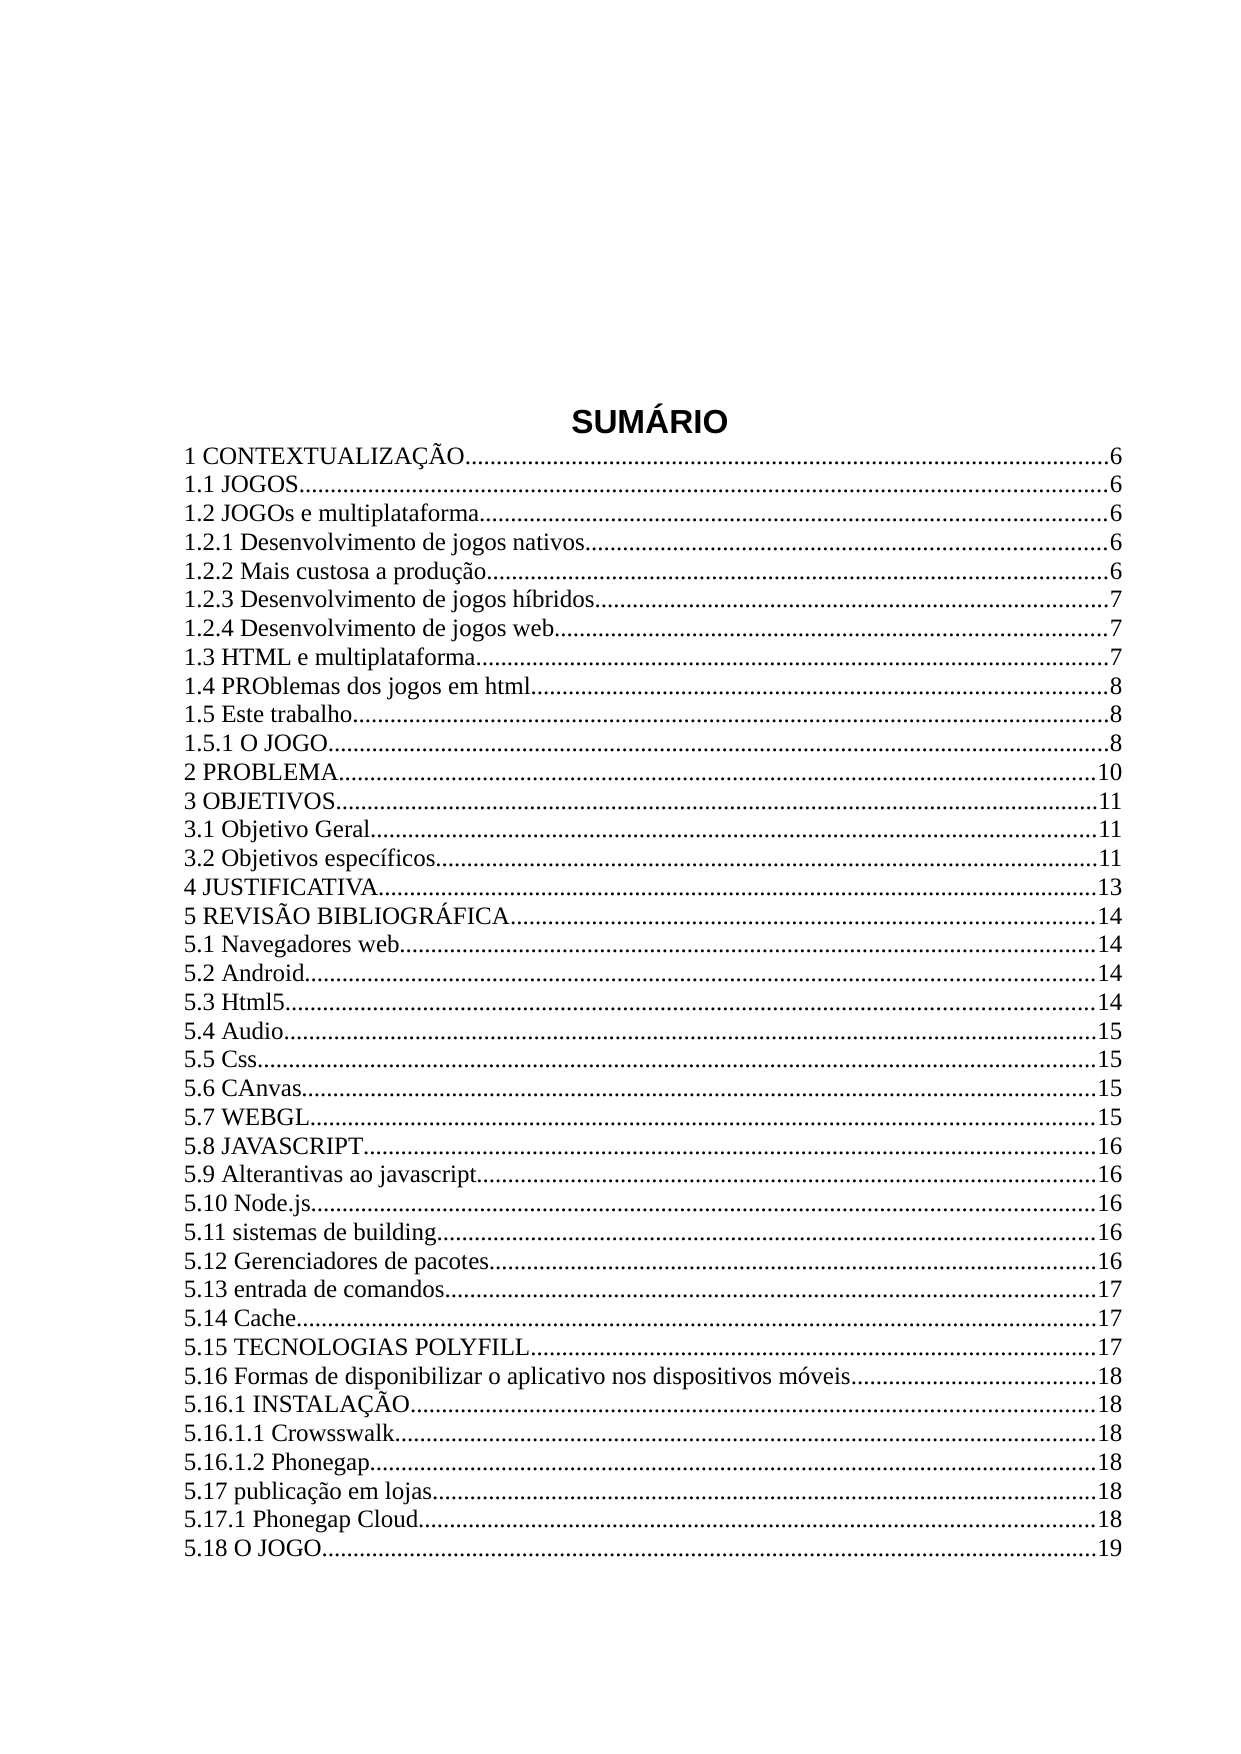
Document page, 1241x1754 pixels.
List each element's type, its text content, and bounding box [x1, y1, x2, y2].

text 3.1 Objetivo Geral 11 [177, 814, 1122, 843]
text 5.10 Node.js 16 [177, 1188, 1122, 1217]
text 5.18 O JOGO 19 [177, 1533, 1122, 1562]
text 5.15 TECNOLOGIAS POLYFILL 17 [177, 1332, 1122, 1361]
text 5.16.1.1 Crowsswalk 18 [177, 1418, 1122, 1447]
text 5.13 entrada de comandos 17 [177, 1274, 1122, 1303]
text 1.2.3 Desenvolvimento de jogos híbridos 7 [177, 584, 1122, 613]
text 5.11 sistemas de building 16 [177, 1217, 1122, 1246]
text 1.1 JOGOS 6 [177, 469, 1122, 498]
text 1.2.1 Desenvolvimento de jogos nativos 6 [177, 527, 1122, 556]
text 5.17 publicação em lojas 18 [177, 1476, 1122, 1504]
text 5.16.1 INSTALAÇÃO 18 [177, 1389, 1122, 1418]
text 5.2 Android 14 [177, 958, 1122, 987]
text 1.5 Este trabalho 8 [177, 699, 1122, 728]
text 5.6 CAnvas 15 [177, 1073, 1122, 1102]
text 4 JUSTIFICATIVA 13 [177, 872, 1122, 901]
text 5.16 Formas de disponibilizar o aplicativo nos dispositivos móveis 18 [177, 1361, 1122, 1389]
text 5.4 Audio 15 [177, 1016, 1122, 1044]
text 1.2.4 Desenvolvimento de jogos web 7 [177, 613, 1122, 642]
text 1.3 HTML e multiplataforma 7 [177, 642, 1122, 671]
text 3 OBJETIVOS 11 [177, 786, 1122, 814]
text 5.16.1.2 Phonegap 18 [177, 1447, 1122, 1476]
text 5.7 WEBGL 15 [177, 1102, 1122, 1131]
text 1.2 JOGOs e multiplataforma 6 [177, 498, 1122, 527]
text 5.8 JAVASCRIPT 16 [177, 1131, 1122, 1159]
text 5.9 Alterantivas ao javascript 16 [177, 1159, 1122, 1188]
text 1.2.2 Mais custosa a produção 6 [177, 556, 1122, 584]
subtitle Sumário [177, 402, 1122, 441]
text 1.4 PROblemas dos jogos em html 8 [177, 671, 1122, 699]
text 5 REVISÃO BIBLIOGRÁFICA 14 [177, 901, 1122, 929]
text 5.17.1 Phonegap Cloud 18 [177, 1504, 1122, 1533]
text 5.5 Css 15 [177, 1044, 1122, 1073]
text 5.1 Navegadores web 14 [177, 929, 1122, 958]
text 3.2 Objetivos específicos 11 [177, 843, 1122, 872]
text 2 PROBLEMA 10 [177, 757, 1122, 786]
text 1 CONTEXTUALIZAÇÃO 6 [177, 441, 1122, 469]
text 5.3 Html5 14 [177, 987, 1122, 1016]
text 5.14 Cache 17 [177, 1303, 1122, 1332]
text 1.5.1 O JOGO 8 [177, 728, 1122, 757]
text 5.12 Gerenciadores de pacotes 16 [177, 1246, 1122, 1274]
